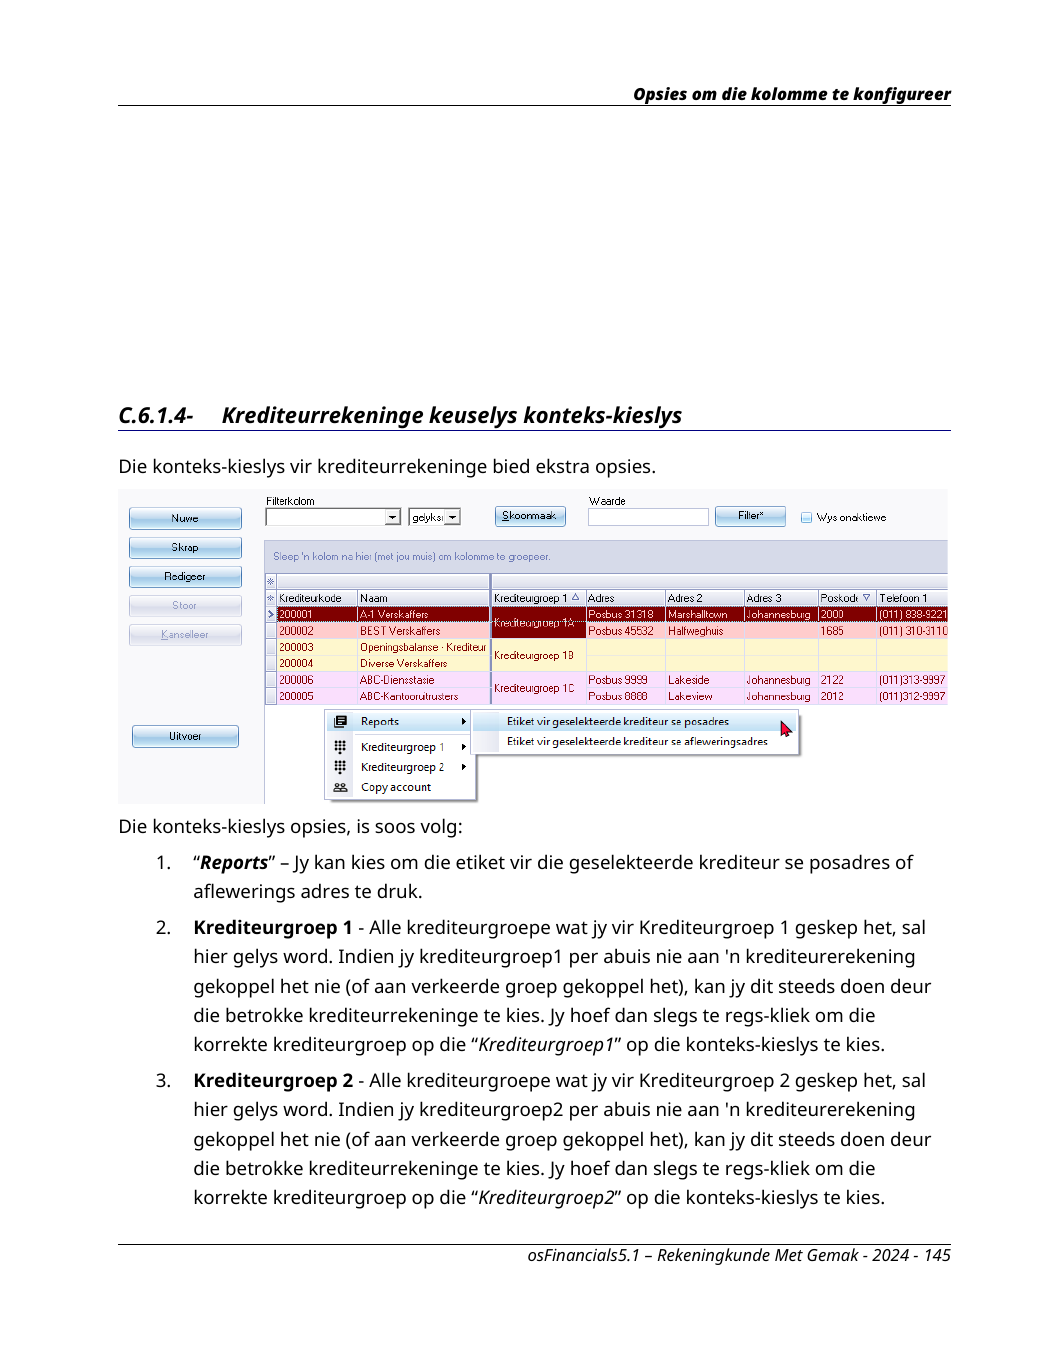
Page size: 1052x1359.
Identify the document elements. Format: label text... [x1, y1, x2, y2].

text Die konteks-kieslys opsies, is soos volg: [118, 814, 951, 839]
list “Reports” – Jy kan kies om die etiket vir die geselekteerde krediteur se posadres of aflewerings adres te druk. [156, 849, 951, 904]
subtitle Krediteurrekeninge keuselys konteks-kieslys [118, 400, 951, 430]
list Krediteurgroep 2 - Alle krediteurgroepe wat jy vir Krediteurgroep 2 geskep het, sal hier gelys word. Indien jy krediteurgroep2 per abuis nie aan 'n krediteurerekening gekoppel het nie (of aan verkeerde groep gekoppel het), kan jy dit steeds doen deur die betrokke krediteurrekeninge te kies. Jy hoef dan slegs te regs-kliek om die korrekte krediteurgroep op die “Krediteurgroep2” op die konteks-kieslys te kies. [156, 1067, 951, 1210]
list Krediteurgroep 1 - Alle krediteurgroepe wat jy vir Krediteurgroep 1 geskep het, sal hier gelys word. Indien jy krediteurgroep1 per abuis nie aan 'n krediteurerekening gekoppel het nie (of aan verkeerde groep gekoppel het), kan jy dit steeds doen deur die betrokke krediteurrekeninge te kies. Jy hoef dan slegs te regs-kliek om die korrekte krediteurgroep op die “Krediteurgroep1” op die konteks-kieslys te kies. [156, 914, 951, 1057]
picture [118, 489, 948, 804]
text Die konteks-kieslys vir krediteurrekeninge bied ekstra opsies. [118, 453, 951, 479]
